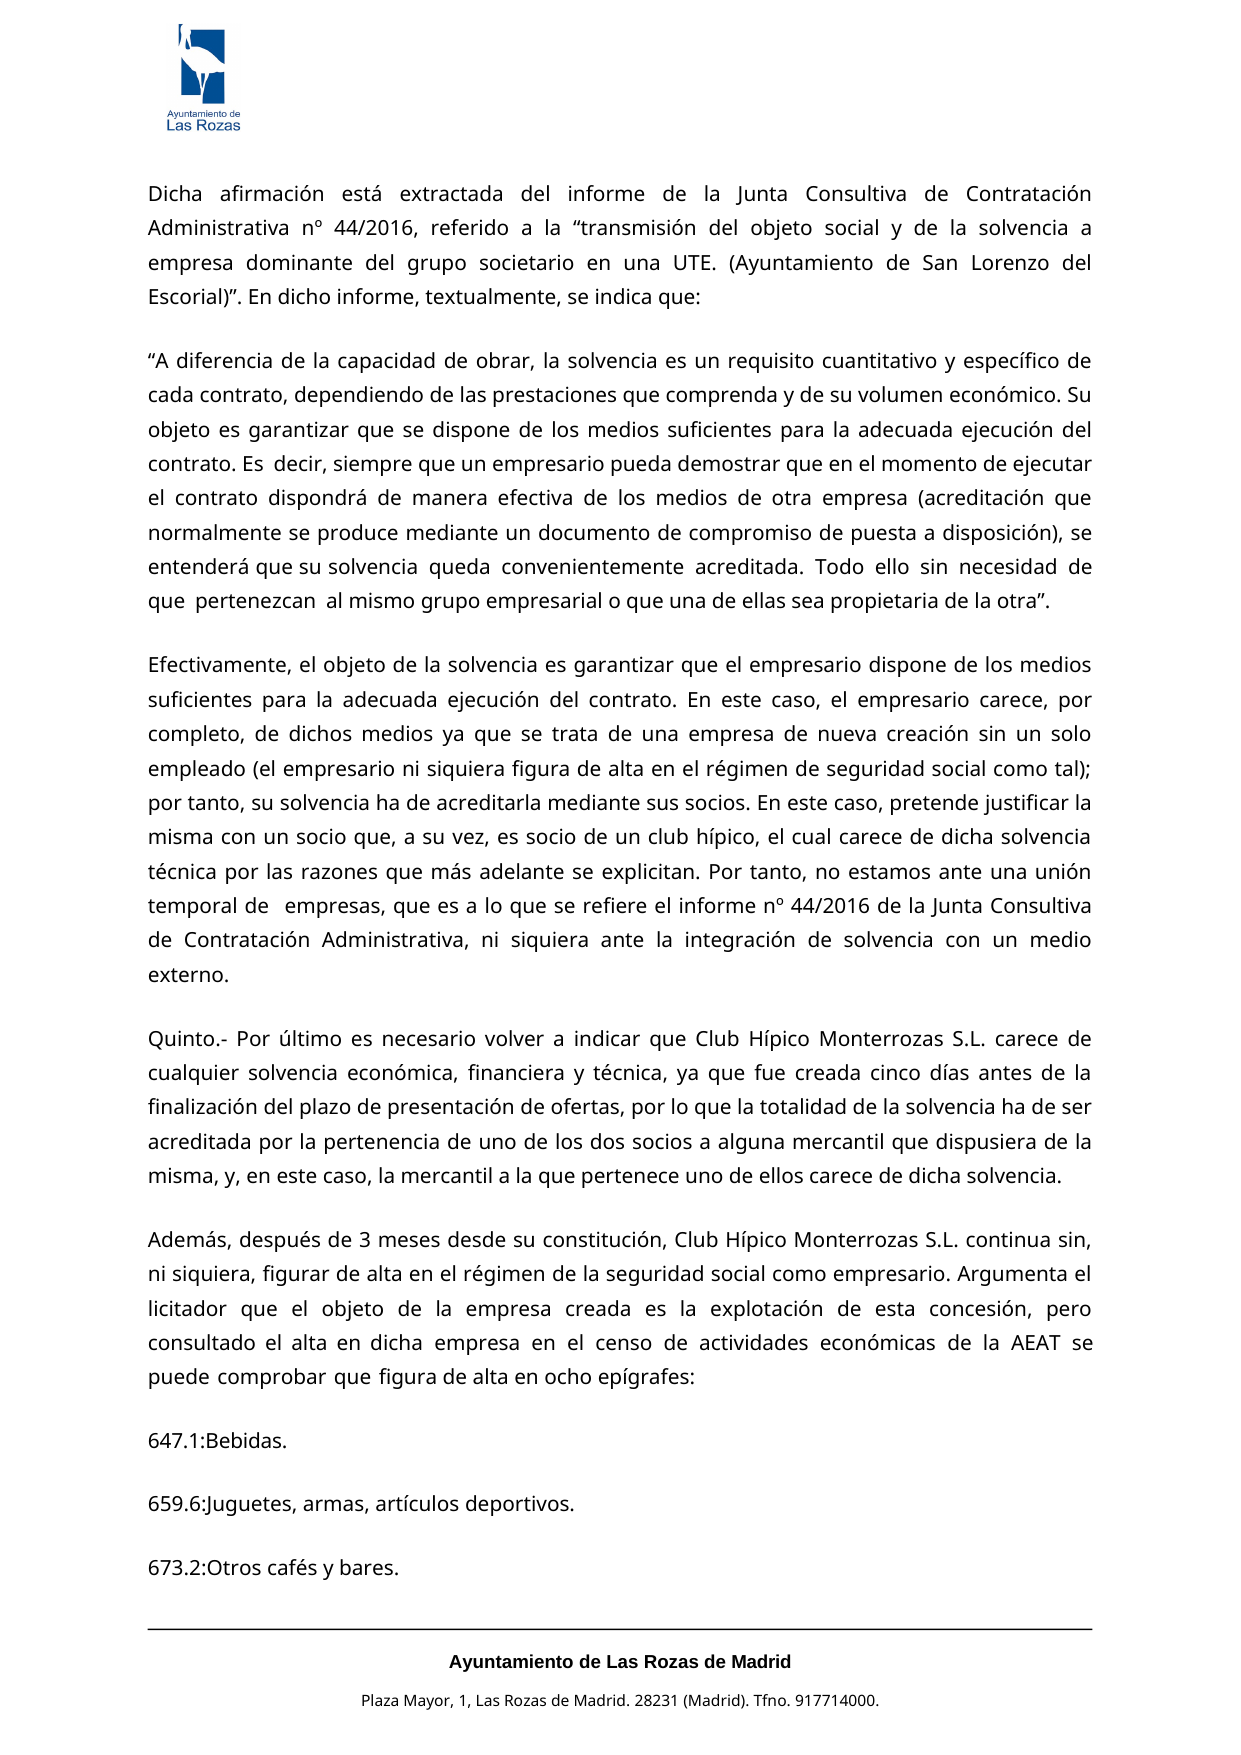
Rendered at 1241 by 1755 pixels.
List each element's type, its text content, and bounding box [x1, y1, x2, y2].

text Quinto.- Por último es necesario volver a indicar que Club Hípico Monterrozas S.L. carece de cualquier solvencia económica, financiera y técnica, ya que fue creada cinco días antes de la finalización del plazo de presentación de ofertas, por lo que la totalidad de la solvencia ha de ser acreditada por la pertenencia de uno de los dos socios a alguna mercantil que dispusiera de la misma, y, en este caso, la mercantil a la que pertenece uno de ellos carece de dicha solvencia. [148, 1024, 1093, 1189]
text 659.6:Juguetes, armas, artículos deportivos. 673.2:Otros cafés y bares. [148, 1489, 589, 1582]
text Dicha afirmación está extractada del informe de la Junta Consultiva de Contratación Administrativa nº 44/2016, referido a la “transmisión del objeto social y de la solvencia a empresa dominante del grupo societario en una UTE. (Ayuntamiento de San Lorenzo del Escorial)”. En dicho informe, textualmente, se indica que: [148, 179, 1093, 311]
text 647.1:Bebidas. [148, 1426, 1143, 1455]
text “A diferencia de la capacidad de obrar, la solvencia es un requisito cuantitativo y específico de cada contrato, dependiendo de las prestaciones que comprenda y de su volumen económico. Su objeto es garantizar que se dispone de los medios suficientes para la adecuada ejecución del contrato. Es decir, siempre que un empresario pueda demostrar que en el momento de ejecutar el contrato dispondrá de manera efectiva de los medios de otra empresa (acreditación que normalmente se produce mediante un documento de compromiso de puesta a disposición), se entenderá que su solvencia queda convenientemente acreditada. Todo ello sin necesidad de que pertenezcan al mismo grupo empresarial o que una de ellas sea propietaria de la otra”. [148, 346, 1093, 615]
text Efectivamente, el objeto de la solvencia es garantizar que el empresario dispone de los medios suficientes para la adecuada ejecución del contrato. En este caso, el empresario carece, por completo, de dichos medios ya que se trata de una empresa de nueva creación sin un solo empleado (el empresario ni siquiera figura de alta en el régimen de seguridad social como tal); por tanto, su solvencia ha de acreditarla mediante sus socios. En este caso, pretende justificar la misma con un socio que, a su vez, es socio de un club hípico, el cual carece de dicha solvencia técnica por las razones que más adelante se explicitan. Por tanto, no estamos ante una unión temporal de empresas, que es a lo que se refiere el informe nº 44/2016 de la Junta Consultiva de Contratación Administrativa, ni siquiera ante la integración de solvencia con un medio externo. [148, 651, 1093, 988]
text Además, después de 3 meses desde su constitución, Club Hípico Monterrozas S.L. continua sin, ni siquiera, figurar de alta en el régimen de la seguridad social como empresario. Argumenta el licitador que el objeto de la empresa creada es la explotación de esta concesión, pero consultado el alta en dicha empresa en el censo de actividades económicas de la AEAT se puede comprobar que figura de alta en ocho epígrafes: [148, 1225, 1093, 1391]
